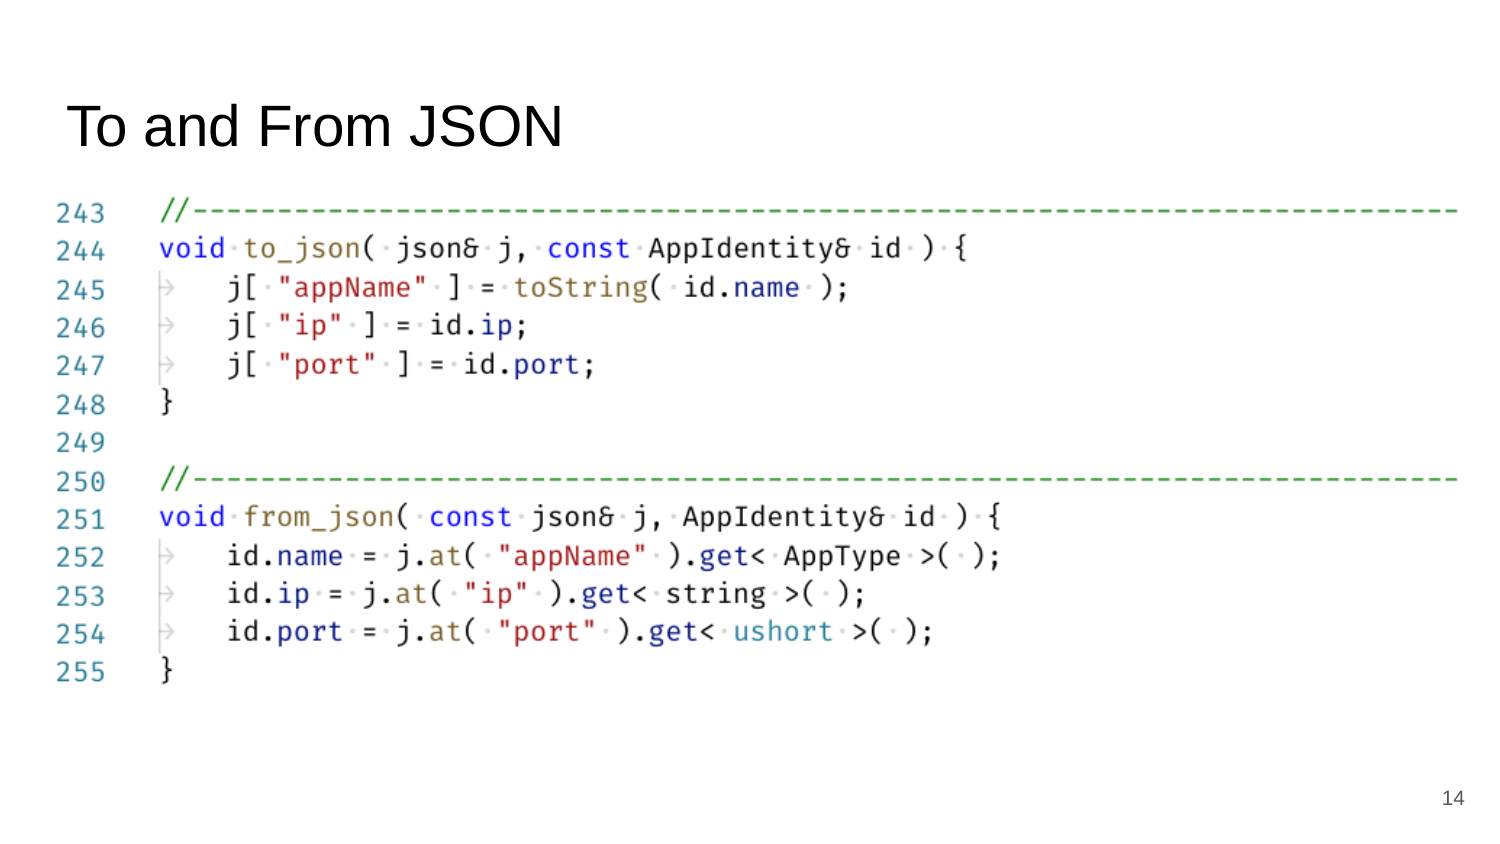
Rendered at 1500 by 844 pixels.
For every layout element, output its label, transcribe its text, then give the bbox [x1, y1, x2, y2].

slide_number [1389, 764, 1480, 830]
picture [24, 191, 1475, 696]
title To and From JSON [51, 72, 1449, 167]
